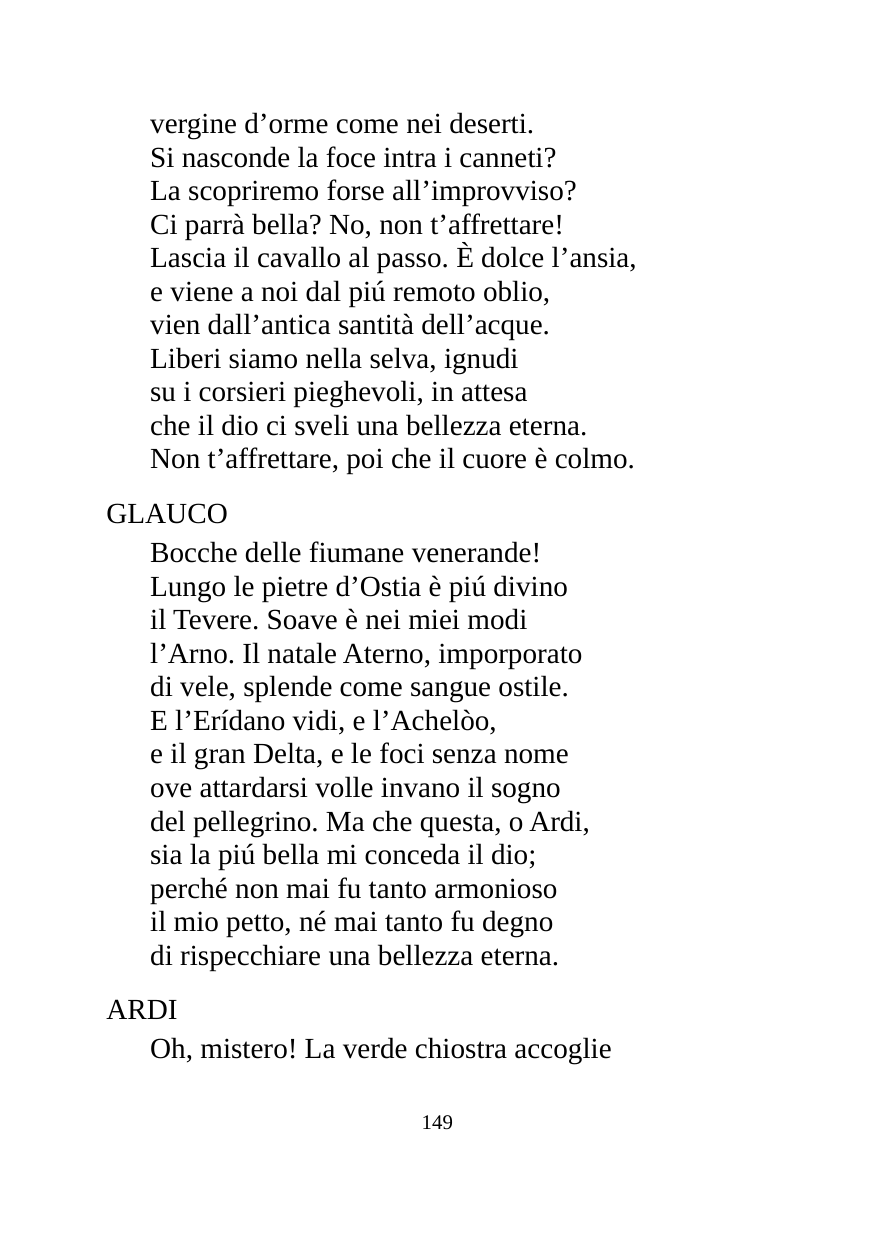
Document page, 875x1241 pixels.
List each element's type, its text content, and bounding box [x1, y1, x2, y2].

text E l’Erídano vidi, e l’Achelòo, [150, 703, 768, 737]
text Oh, mistero! La verde chiostra accoglie [150, 1031, 768, 1065]
text e viene a noi dal piú remoto oblio, [150, 274, 768, 307]
text di rispecchiare una bellezza eterna. [150, 938, 768, 971]
text perché non mai fu tanto armonioso [150, 871, 768, 904]
text del pellegrino. Ma che questa, o Ardi, [150, 804, 768, 837]
text ARDI [106, 992, 768, 1026]
text il mio petto, né mai tanto fu degno [150, 904, 768, 938]
text su i corsieri pieghevoli, in attesa [150, 374, 768, 408]
text Si nasconde la foce intra i canneti? [150, 140, 768, 173]
text sia la piú bella mi conceda il dio; [150, 837, 768, 871]
text Bocche delle fiumane venerande! [150, 535, 768, 569]
text ove attardarsi volle invano il sogno [150, 770, 768, 804]
text Lascia il cavallo al passo. È dolce l’ansia, [150, 240, 768, 274]
text l’Arno. Il natale Aterno, imporporato [150, 636, 768, 669]
text Ci parrà bella? No, non t’affrettare! [150, 207, 768, 240]
text vien dall’antica santità dell’acque. [150, 307, 768, 341]
text che il dio ci sveli una bellezza eterna. [150, 408, 768, 442]
text e il gran Delta, e le foci senza nome [150, 737, 768, 770]
text Liberi siamo nella selva, ignudi [150, 341, 768, 374]
text Non t’affrettare, poi che il cuore è colmo. [150, 442, 768, 475]
text Lungo le pietre d’Ostia è piú divino [150, 569, 768, 602]
text il Tevere. Soave è nei miei modi [150, 602, 768, 636]
text vergine d’orme come nei deserti. [150, 106, 768, 140]
text di vele, splende come sangue ostile. [150, 669, 768, 703]
text GLAUCO [106, 496, 768, 529]
text La scopriremo forse all’improvviso? [150, 173, 768, 207]
